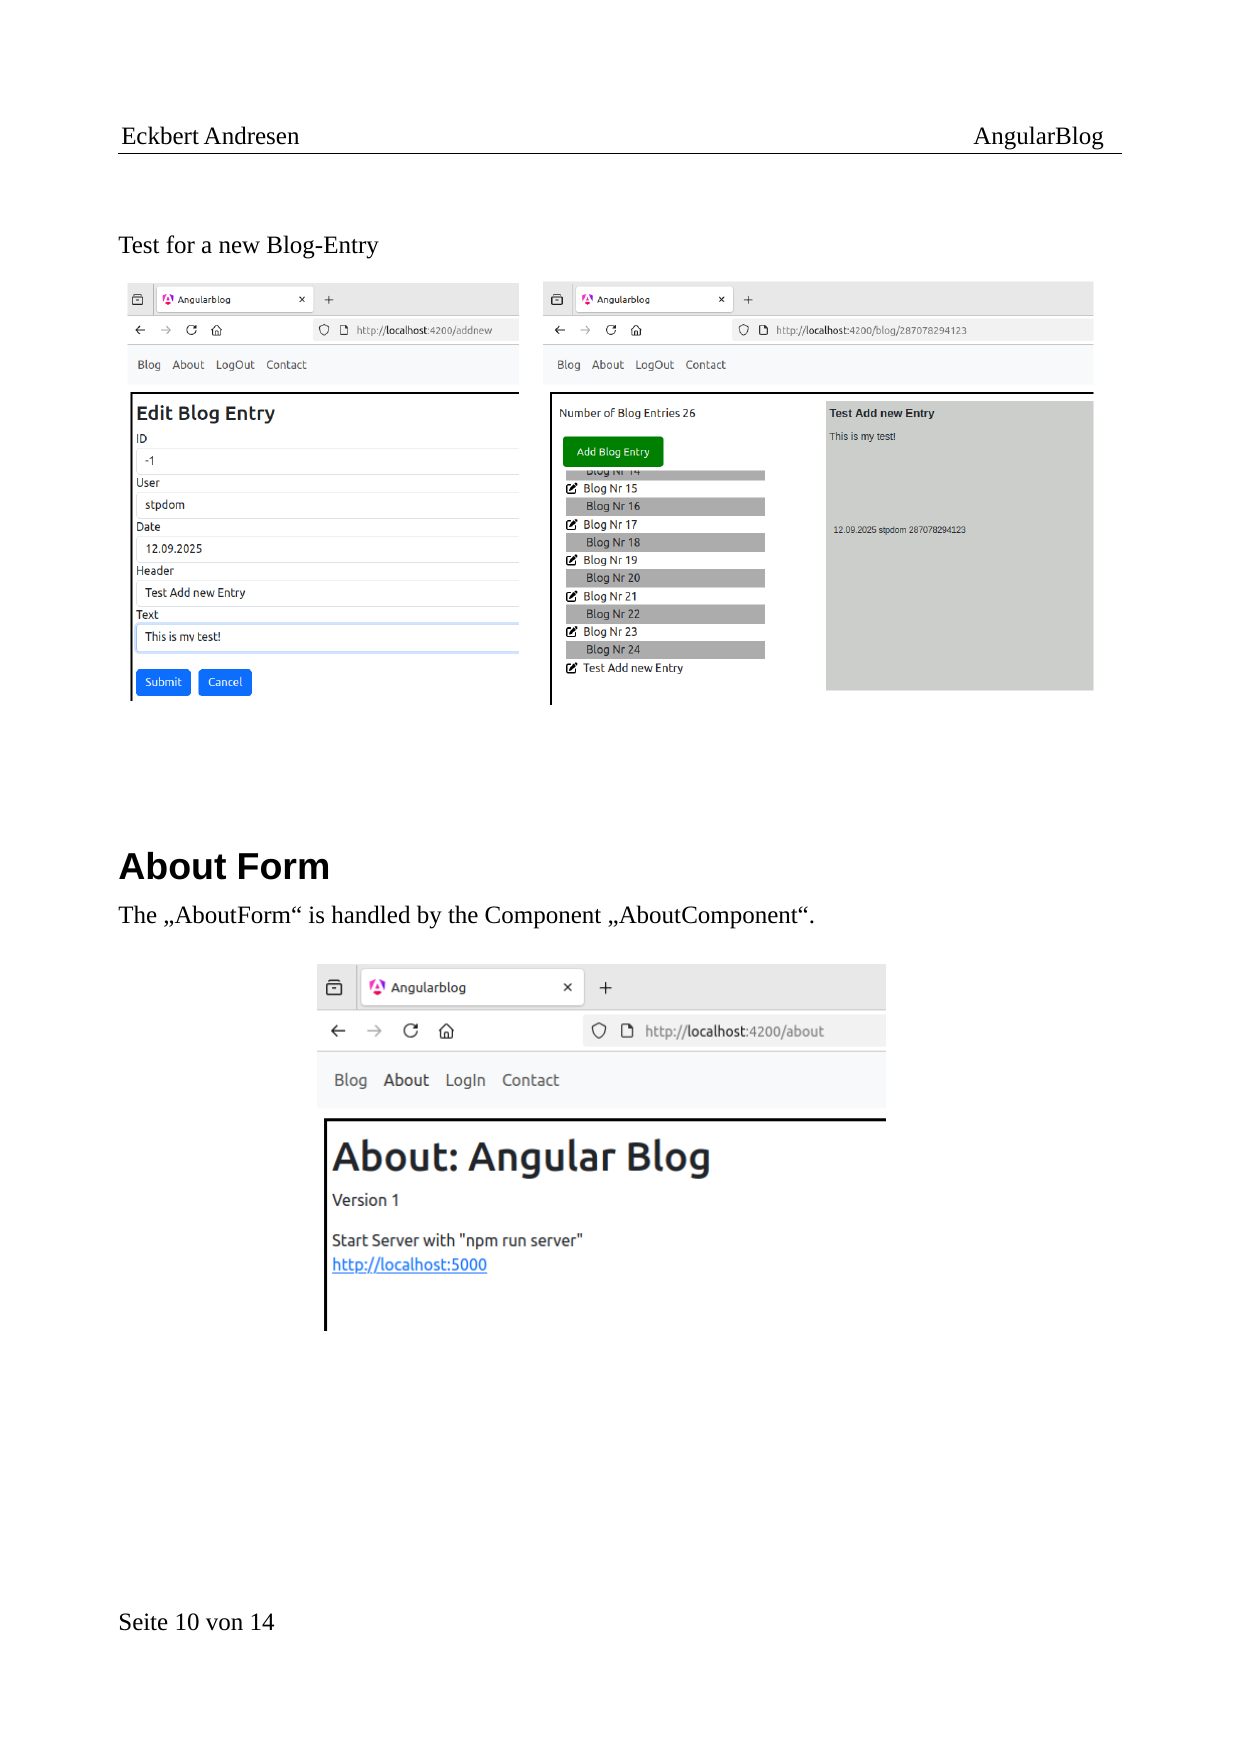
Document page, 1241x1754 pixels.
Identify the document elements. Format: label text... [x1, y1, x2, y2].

text Test for a new Blog-Entry [118, 230, 1122, 259]
picture [317, 964, 886, 1331]
picture [118, 277, 1123, 720]
text The „AboutForm“ is handled by the Component „AboutComponent“. [118, 900, 1122, 929]
subtitle About Form [118, 844, 1122, 887]
